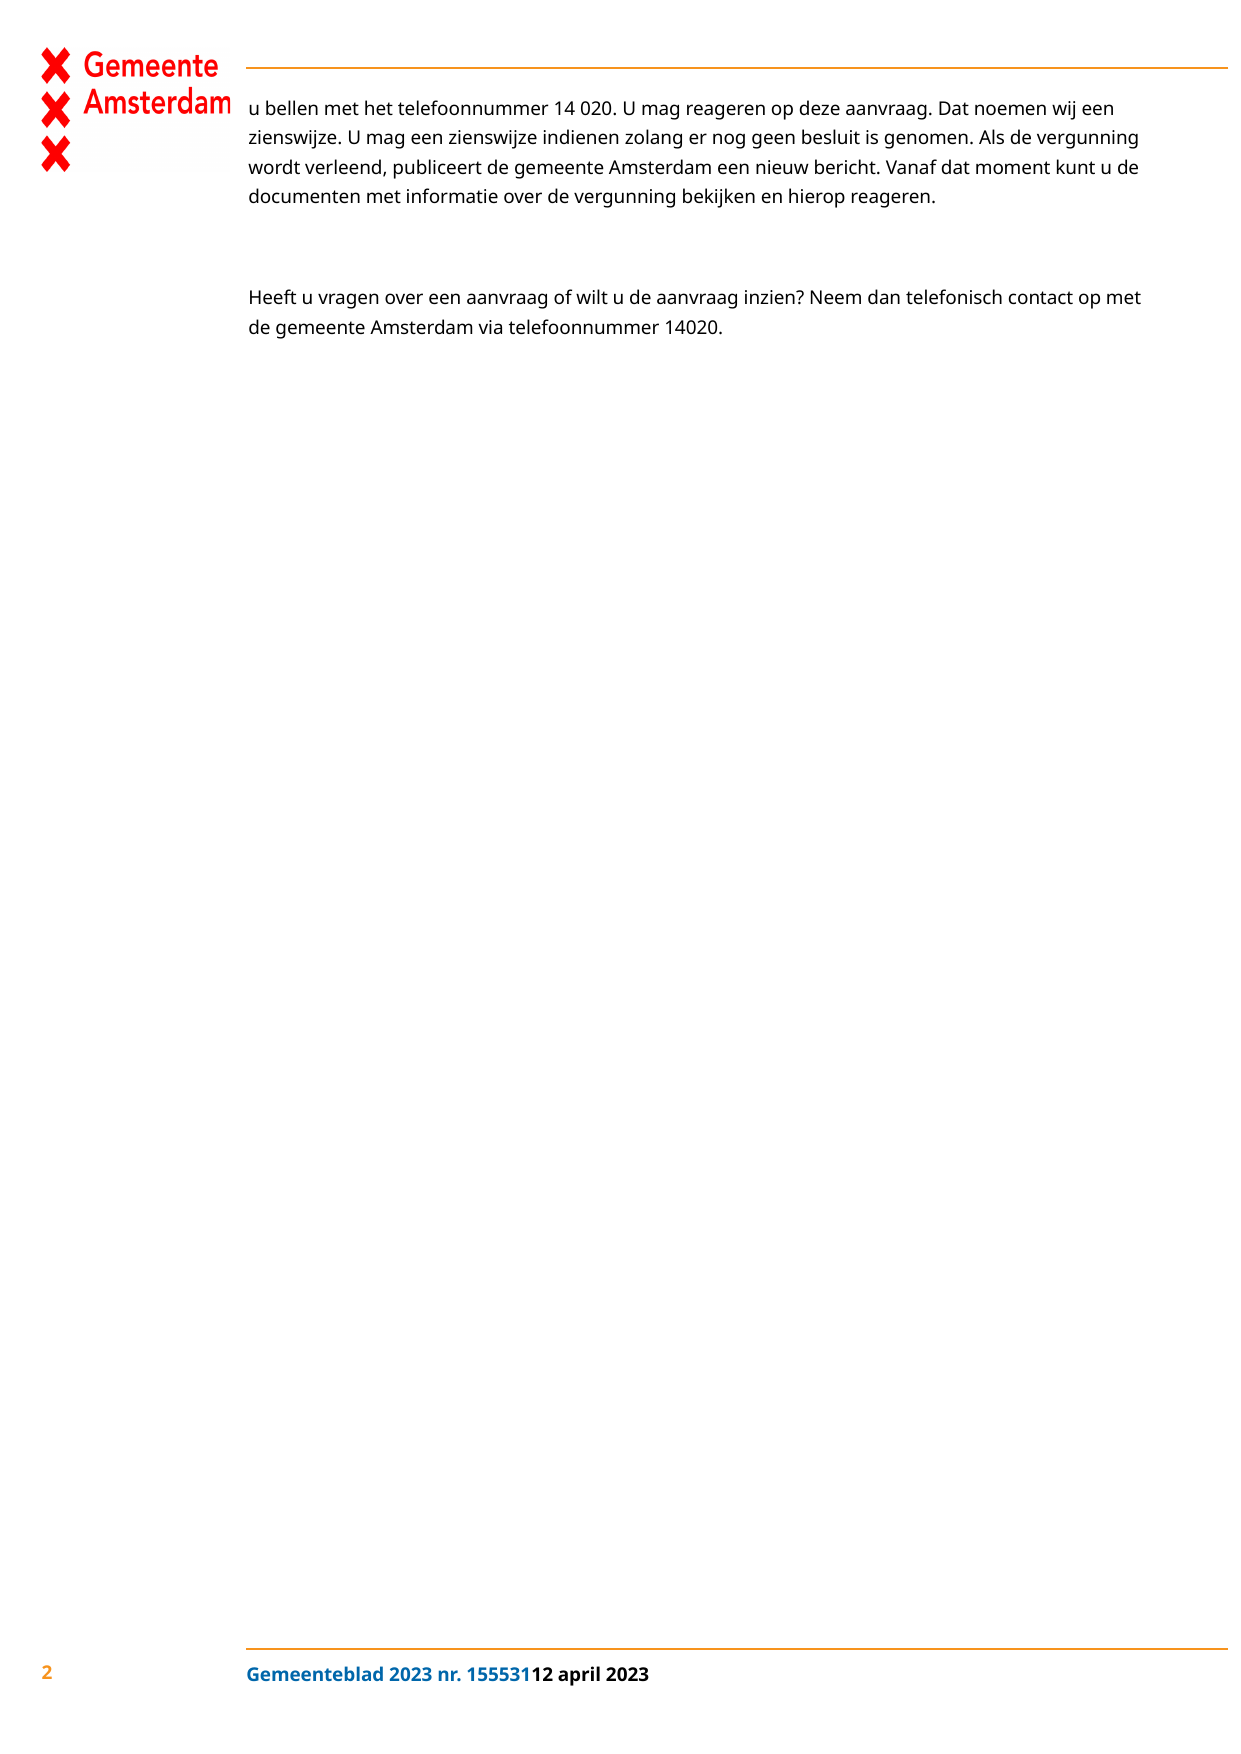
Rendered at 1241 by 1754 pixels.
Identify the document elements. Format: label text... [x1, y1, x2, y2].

text Heeft u vragen over een aanvraag of wilt u de aanvraag inzien? Neem dan telefonisch contact op met de gemeente Amsterdam via telefoonnummer 14020. [248, 284, 1152, 340]
picture [41, 47, 231, 172]
text u bellen met het telefoonnummer 14 020. U mag reageren op deze aanvraag. Dat noemen wij een zienswijze. U mag een zienswijze indienen zolang er nog geen besluit is genomen. Als de vergunning wordt verleend, publiceert de gemeente Amsterdam een nieuw bericht. Vanaf dat moment kunt u de documenten met informatie over de vergunning bekijken en hierop reageren. [248, 95, 1152, 209]
